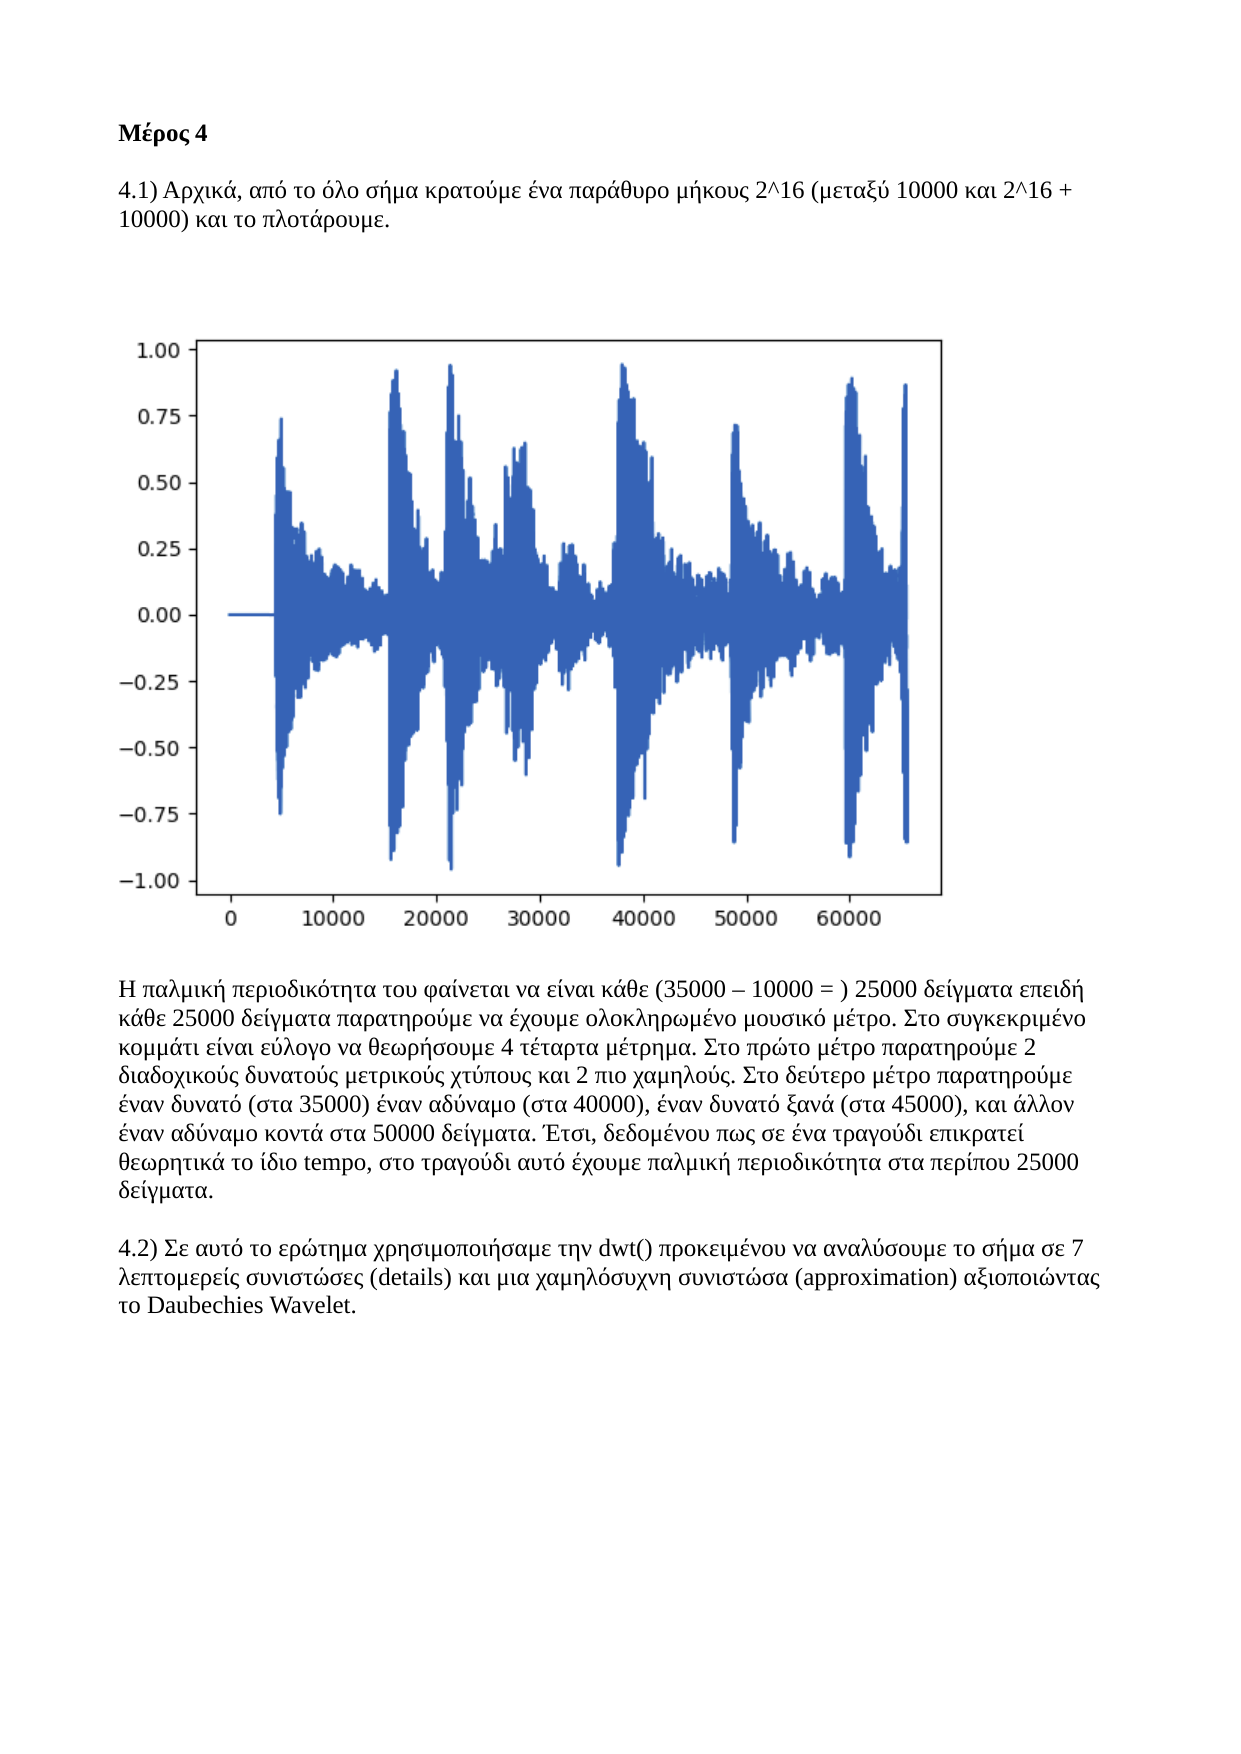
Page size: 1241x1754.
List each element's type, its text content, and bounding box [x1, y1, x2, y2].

text Μέρος 4 [118, 118, 1122, 147]
text 4.1) Αρχικά, από το όλο σήμα κρατούμε ένα παράθυρο μήκους 2^16 (μεταξύ 10000 και 2^16 + 10000) και το πλοτάρουμε. [118, 176, 1122, 233]
text Η παλμική περιοδικότητα του φαίνεται να είναι κάθε (35000 – 10000 = ) 25000 δείγματα επειδή κάθε 25000 δείγματα παρατηρούμε να έχουμε ολοκληρωμένο μουσικό μέτρο. Στο συγκεκριμένο κομμάτι είναι εύλογο να θεωρήσουμε 4 τέταρτα μέτρημα. Στο πρώτο μέτρο παρατηρούμε 2 διαδοχικούς δυνατούς μετρικούς χτύπους και 2 πιο χαμηλούς. Στο δεύτερο μέτρο παρατηρούμε έναν δυνατό (στα 35000) έναν αδύναμο (στα 40000), έναν δυνατό ξανά (στα 45000), και άλλον έναν αδύναμο κοντά στα 50000 δείγματα. Έτσι, δεδομένου πως σε ένα τραγούδι επικρατεί θεωρητικά το ίδιο tempo, στο τραγούδι αυτό έχουμε παλμική περιοδικότητα στα περίπου 25000 δείγματα. [118, 233, 1122, 1204]
picture [76, 254, 1037, 974]
text 4.2) Σε αυτό το ερώτημα χρησιμοποιήσαμε την dwt() προκειμένου να αναλύσουμε το σήμα σε 7 λεπτομερείς συνιστώσες (details) και μια χαμηλόσυχνη συνιστώσα (approximation) αξιοποιώντας το Daubechies Wavelet. [118, 1233, 1122, 1319]
